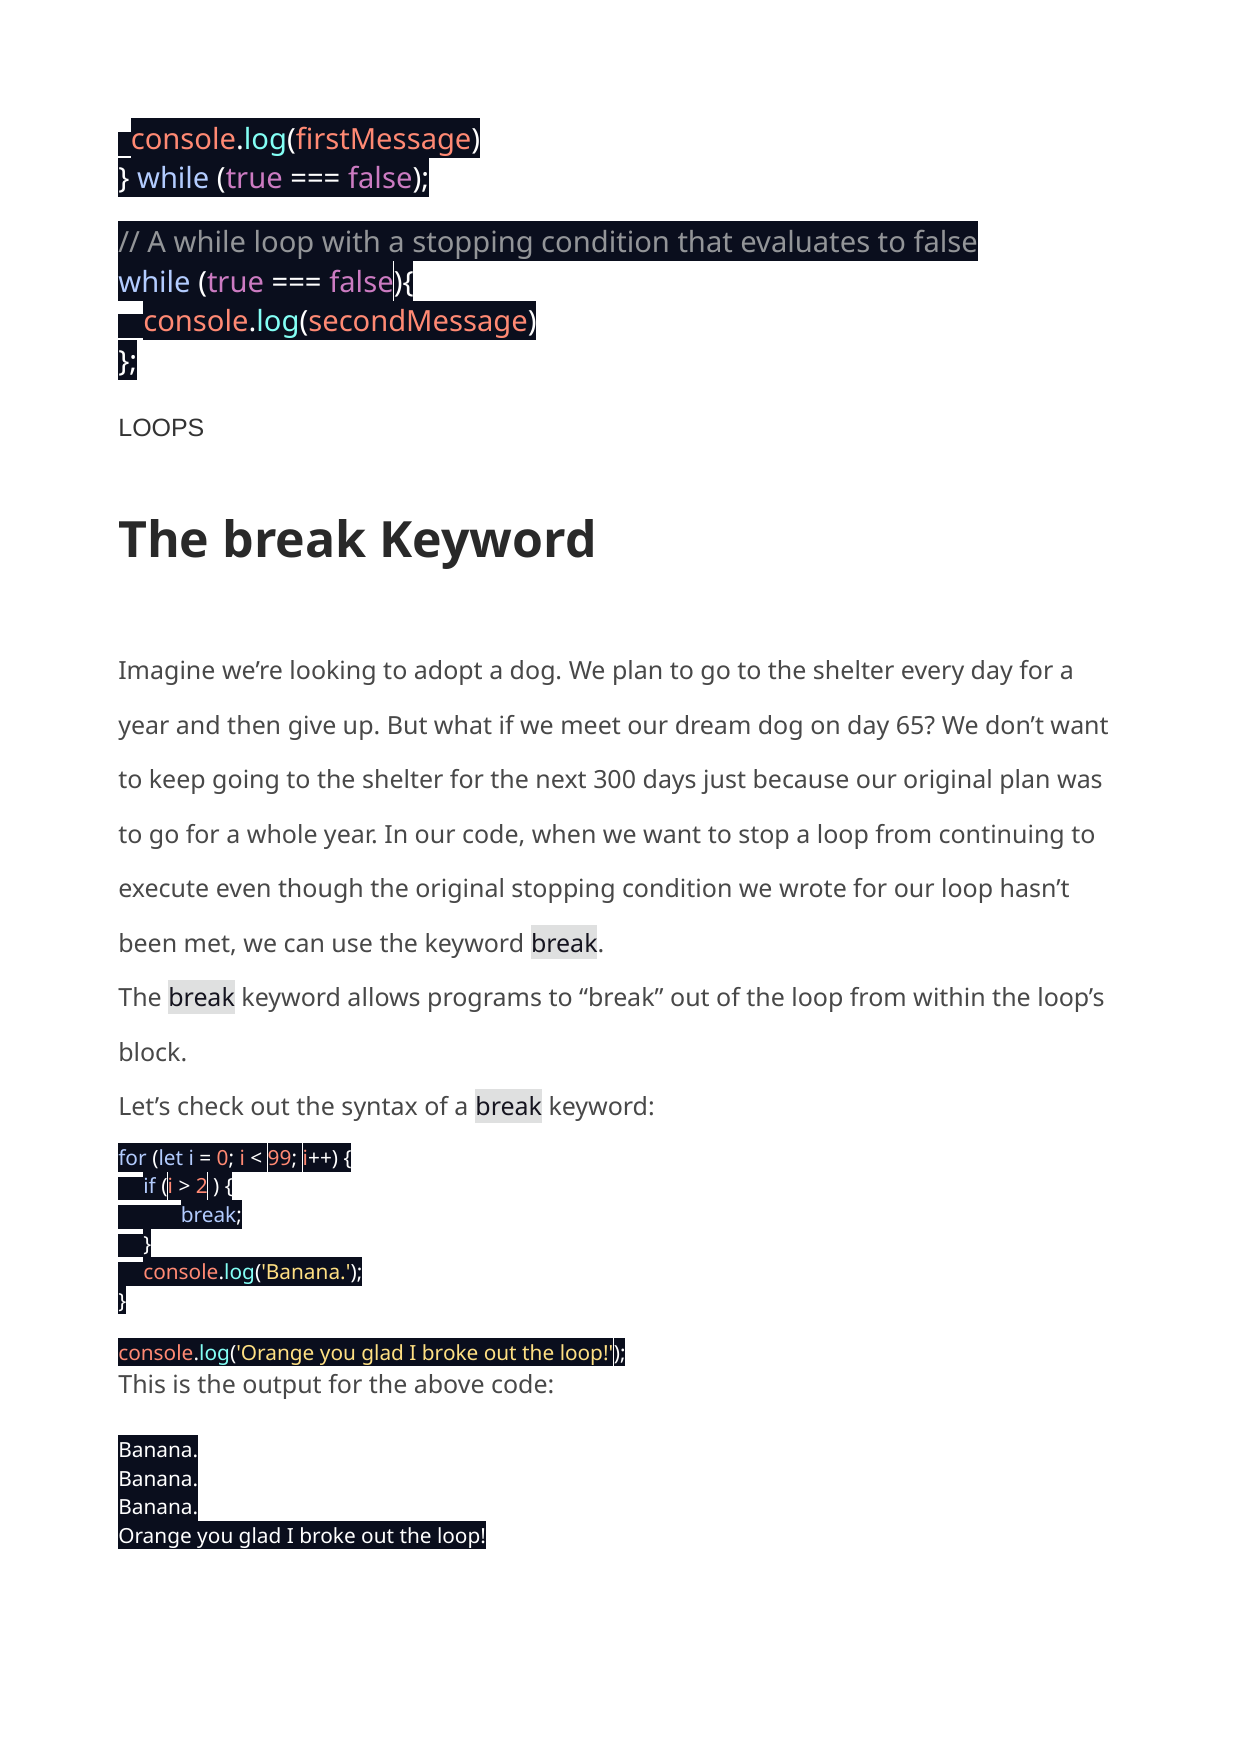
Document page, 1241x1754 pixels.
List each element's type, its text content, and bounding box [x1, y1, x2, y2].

text } [118, 1229, 1122, 1257]
text console.log('Orange you glad I broke out the loop!'); [118, 1338, 1122, 1366]
text // A while loop with a stopping condition that evaluates to false [118, 221, 1122, 261]
text console.log(secondMessage) [118, 301, 1122, 340]
text } while (true === false); [118, 158, 1122, 197]
subtitle The break Keyword [118, 504, 1122, 572]
text if (i > 2 ) { [118, 1172, 1122, 1200]
text for (let i = 0; i < 99; i++) { [118, 1143, 1122, 1172]
text Let’s check out the syntax of a break keyword: [118, 1089, 1122, 1123]
text Orange you glad I broke out the loop! [118, 1521, 1122, 1549]
text }; [118, 340, 1122, 380]
text } [118, 1286, 1122, 1314]
text console.log(firstMessage) [118, 118, 1122, 158]
text Banana. [118, 1492, 1122, 1521]
text Banana. [118, 1464, 1122, 1492]
text LOOPS [118, 413, 1122, 442]
text Imagine we’re looking to adopt a dog. We plan to go to the shelter every day for a year and then give up. But what if we meet our dream dog on day 65? We don’t want to keep going to the shelter for the next 300 days just because our original plan was to go for a whole year. In our code, when we want to stop a loop from continuing to execute even though the original stopping condition we wrote for our loop hasn’t been met, we can use the keyword break. [118, 653, 1122, 959]
text console.log('Banana.'); [118, 1257, 1122, 1286]
text Banana. [118, 1435, 1122, 1464]
text This is the output for the above code: [118, 1366, 1122, 1400]
text The break keyword allows programs to “break” out of the loop from within the loop’s block. [118, 980, 1122, 1068]
text while (true === false){ [118, 261, 1122, 301]
text break; [118, 1200, 1122, 1229]
